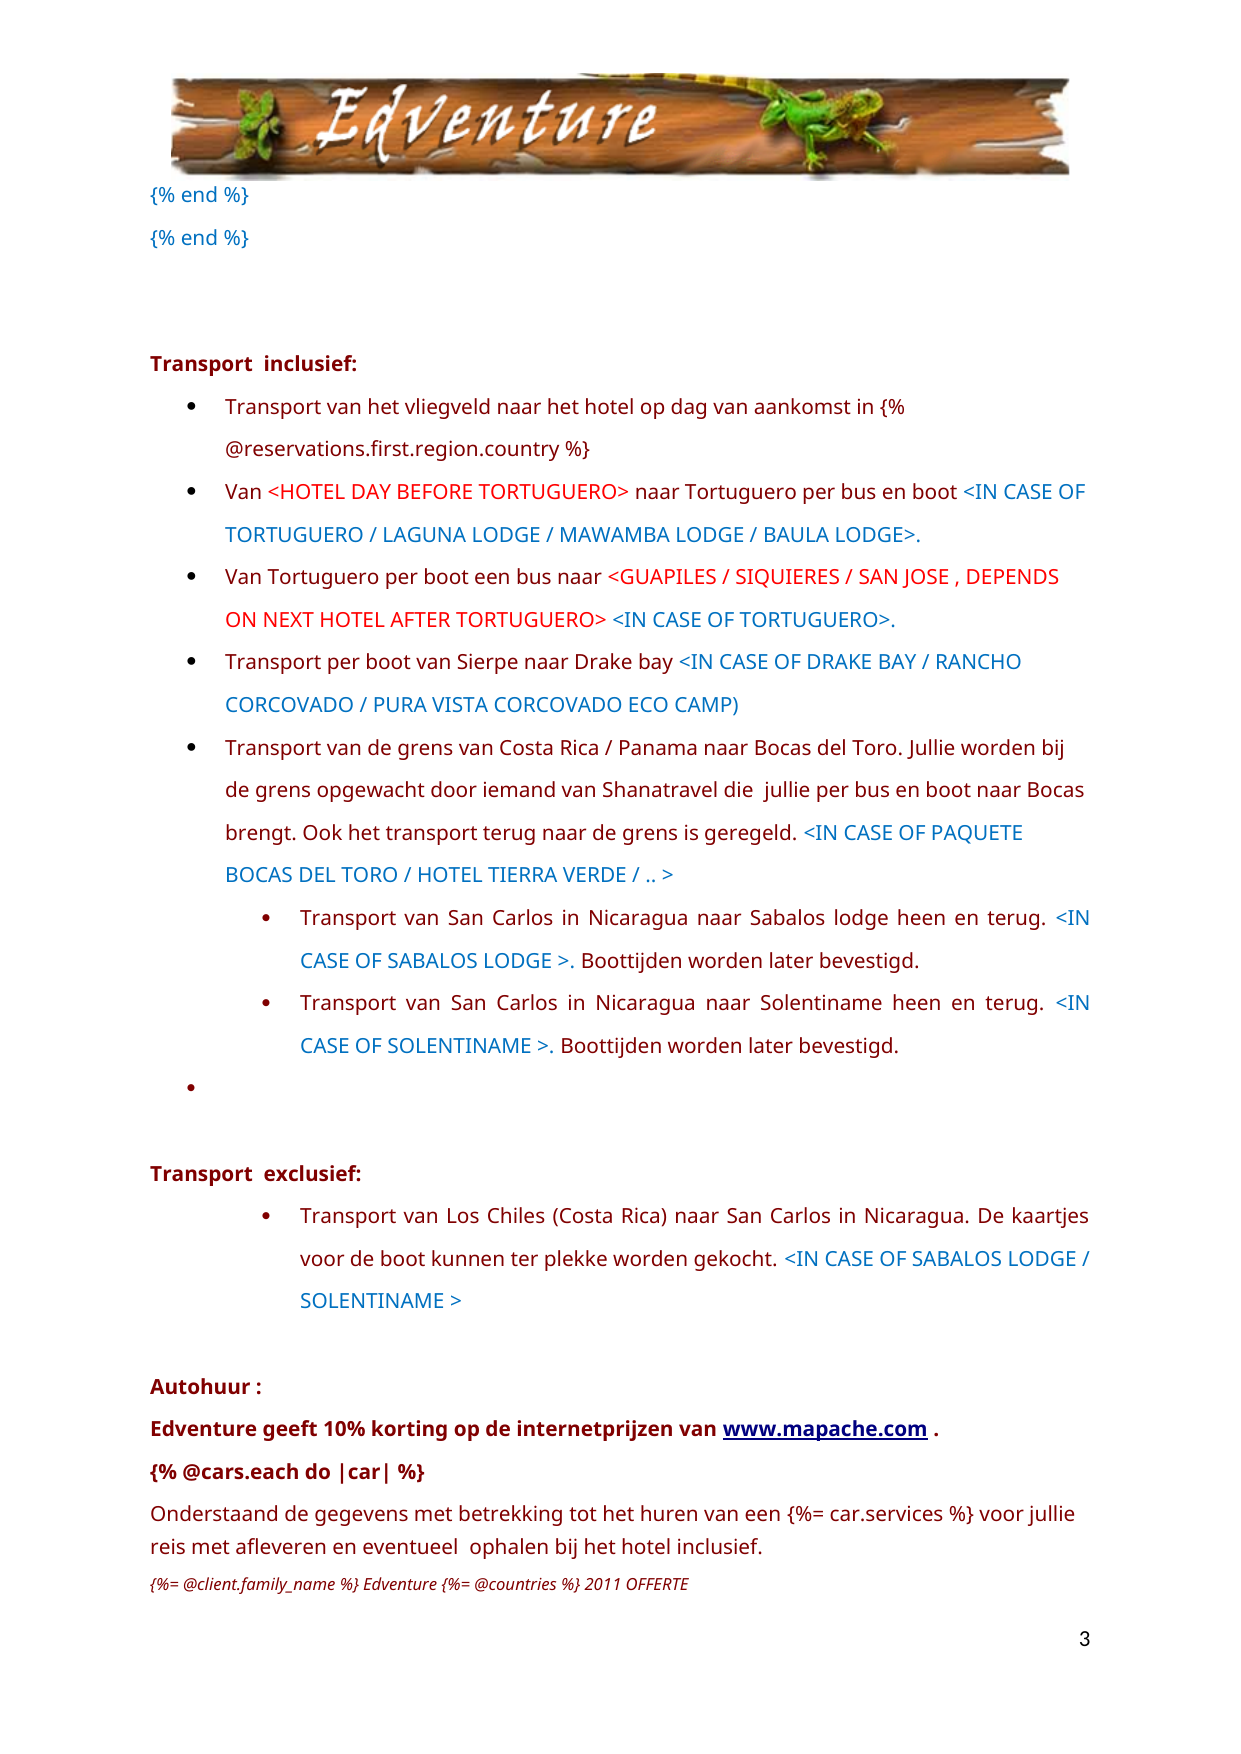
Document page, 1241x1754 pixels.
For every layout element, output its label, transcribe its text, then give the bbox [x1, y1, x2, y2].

list Transport van Los Chiles (Costa Rica) naar San Carlos in Nicaragua. De kaartjes voor de boot kunnen ter plekke worden gekocht. <IN CASE OF SABALOS LODGE / SOLENTINAME > [262, 1201, 1090, 1315]
text Transport exclusief: [150, 1159, 1090, 1187]
text Autohuur : [150, 1372, 1090, 1400]
list Transport van San Carlos in Nicaragua naar Sabalos lodge heen en terug. <IN CASE OF SABALOS LODGE >. Boottijden worden later bevestigd. [262, 903, 1090, 974]
text {% end %} [150, 180, 1090, 208]
list Van Tortuguero per boot een bus naar <GUAPILES / SIQUIERES / SAN JOSE , DEPENDS ON NEXT HOTEL AFTER TORTUGUERO> <IN CASE OF TORTUGUERO>. [187, 562, 1090, 633]
text {% @cars.each do |car| %} [150, 1457, 1090, 1485]
text {% end %} [150, 223, 1090, 251]
text Onderstaand de gegevens met betrekking tot het huren van een {%= car.services %} voor jullie reis met afleveren en eventueel ophalen bij het hotel inclusief. [150, 1499, 1090, 1561]
list Transport per boot van Sierpe naar Drake bay <IN CASE OF DRAKE BAY / RANCHO CORCOVADO / PURA VISTA CORCOVADO ECO CAMP) [187, 647, 1090, 718]
text Transport inclusief: [150, 349, 1090, 378]
list Transport van de grens van Costa Rica / Panama naar Bocas del Toro. Jullie worden bij de grens opgewacht door iemand van Shanatravel die jullie per bus en boot naar Bocas brengt. Ook het transport terug naar de grens is geregeld. <IN CASE OF PAQUETE BOCAS DEL TORO / HOTEL TIERRA VERDE / .. > [187, 733, 1090, 889]
list Transport van het vliegveld naar het hotel op dag van aankomst in {% @reservations.first.region.country %} [187, 392, 1090, 463]
list Van <HOTEL DAY BEFORE TORTUGUERO> naar Tortuguero per bus en boot <IN CASE OF TORTUGUERO / LAGUNA LODGE / MAWAMBA LODGE / BAULA LODGE>. [187, 477, 1090, 548]
picture [171, 73, 1070, 181]
text Edventure geeft 10% korting op de internetprijzen van www.mapache.com . [150, 1414, 1090, 1443]
list Transport van San Carlos in Nicaragua naar Solentiname heen en terug. <IN CASE OF SOLENTINAME >. Boottijden worden later bevestigd. [262, 988, 1090, 1059]
